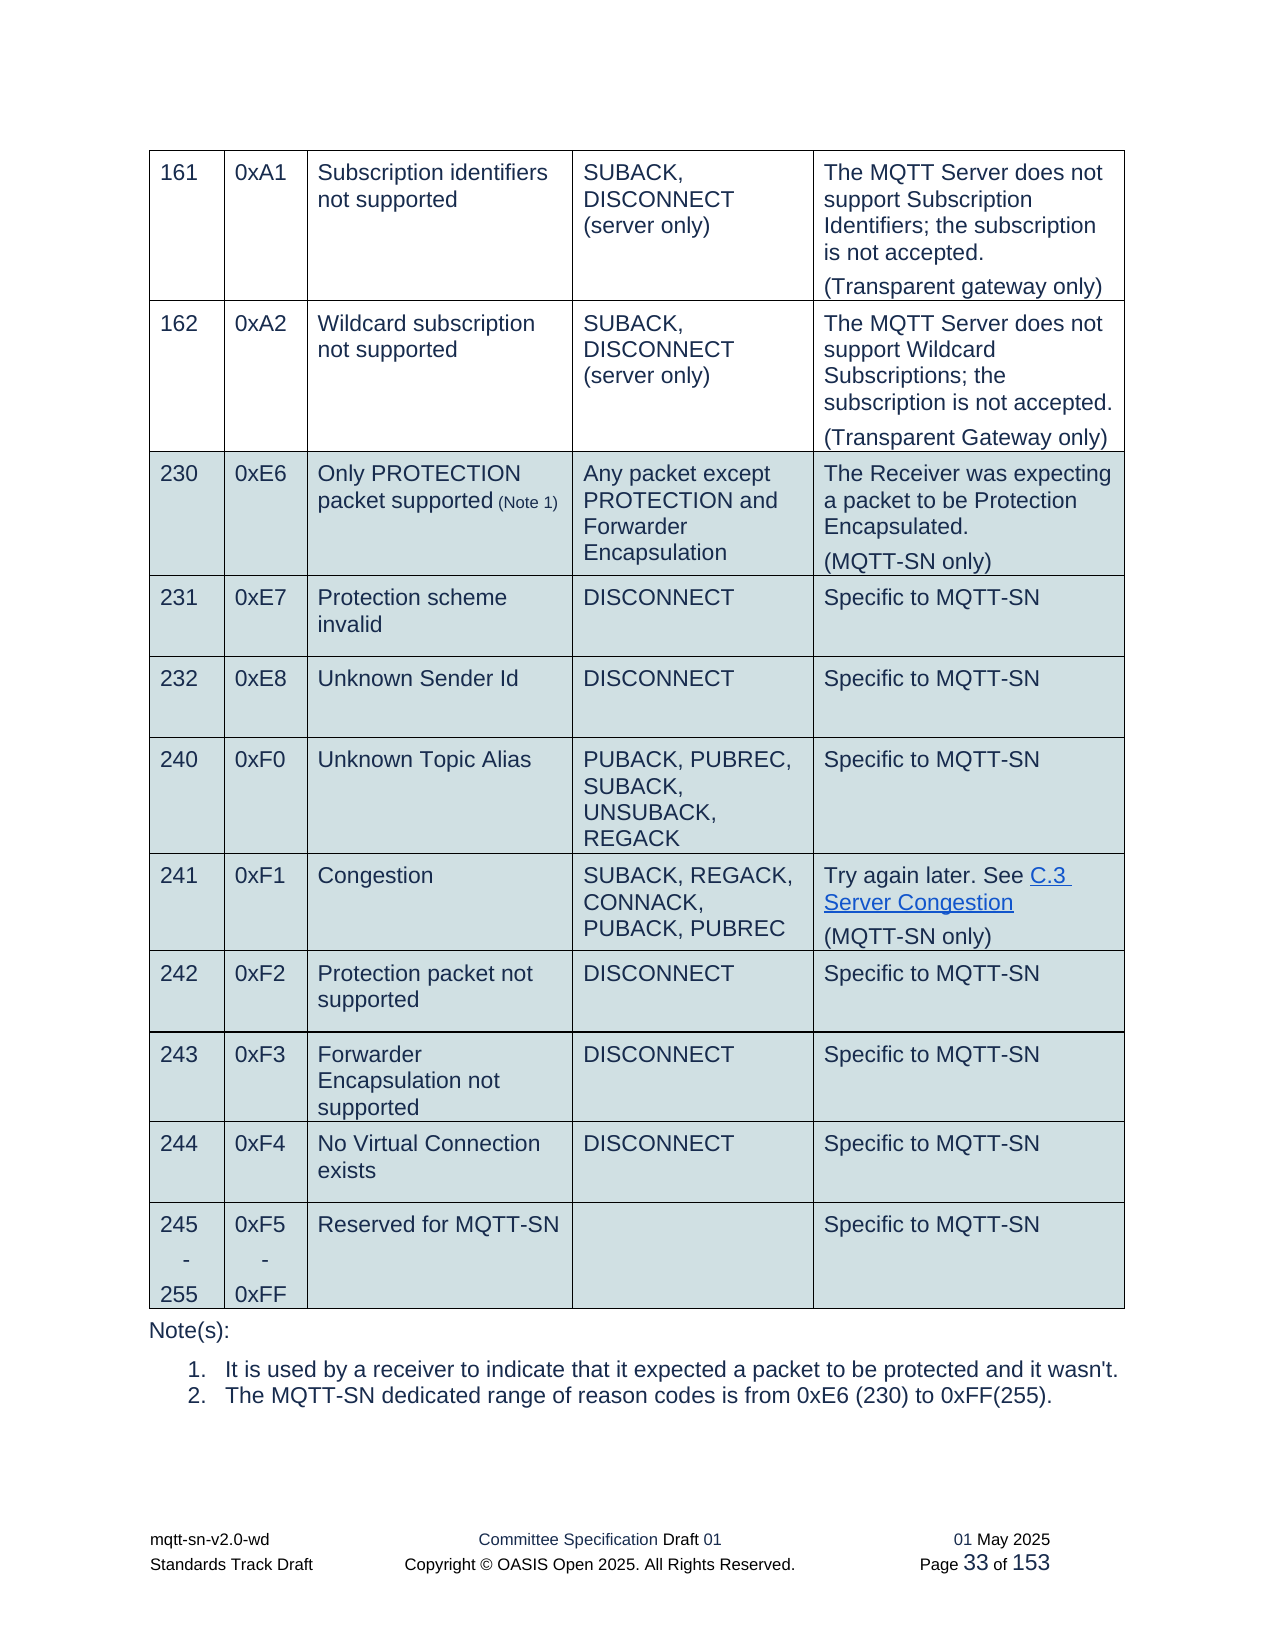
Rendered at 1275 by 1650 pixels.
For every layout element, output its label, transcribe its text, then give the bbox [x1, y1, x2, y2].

table_cell The MQTT Server does not support Subscription Identifiers; the subscription is not accepted. (Transparent gateway only) [814, 151, 1124, 300]
table_cell 0xA2 [225, 301, 307, 451]
list The MQTT-SN dedicated range of reason codes is from 0xE6 (230) to 0xFF(255). [187, 1382, 1124, 1408]
table_cell 0xF3 [225, 1033, 307, 1121]
table_cell [573, 1203, 813, 1308]
table_cell 162 [150, 301, 224, 451]
table_cell Specific to MQTT-SN [814, 1122, 1124, 1202]
table_cell Specific to MQTT-SN [814, 657, 1124, 737]
table_cell DISCONNECT [573, 576, 813, 656]
table_cell 232 [150, 657, 224, 737]
table_cell SUBACK, DISCONNECT (server only) [573, 151, 813, 300]
table_cell Any packet except PROTECTION and Forwarder Encapsulation [573, 452, 813, 575]
table_cell DISCONNECT [573, 1122, 813, 1202]
table_cell 241 [150, 854, 224, 950]
text Note(s): [148, 1317, 1124, 1344]
table_cell Specific to MQTT-SN [814, 576, 1124, 656]
table_cell Specific to MQTT-SN [814, 951, 1124, 1031]
table_cell 0xE7 [225, 576, 307, 656]
table_cell Specific to MQTT-SN [814, 1203, 1124, 1308]
table_cell 243 [150, 1033, 224, 1121]
table_cell Specific to MQTT-SN [814, 1033, 1124, 1121]
table_cell SUBACK, REGACK, CONNACK, PUBACK, PUBREC [573, 854, 813, 950]
table_cell SUBACK, DISCONNECT (server only) [573, 301, 813, 451]
table_cell Wildcard subscription not supported [308, 301, 572, 451]
table_cell PUBACK, PUBREC, SUBACK, UNSUBACK, REGACK [573, 738, 813, 853]
table_cell 0xE8 [225, 657, 307, 737]
table_cell 0xF0 [225, 738, 307, 853]
table_cell 0xF5 - 0xFF [225, 1203, 307, 1308]
table_cell Subscription identifiers not supported [308, 151, 572, 300]
table_cell 0xE6 [225, 452, 307, 575]
table_cell Forwarder Encapsulation not supported [308, 1033, 572, 1121]
table_cell Unknown Sender Id [308, 657, 572, 737]
table_cell 231 [150, 576, 224, 656]
table_cell The Receiver was expecting a packet to be Protection Encapsulated. (MQTT-SN only) [814, 452, 1124, 575]
table_cell Protection packet not supported [308, 951, 572, 1031]
table_cell DISCONNECT [573, 1033, 813, 1121]
table_cell Congestion [308, 854, 572, 950]
table_cell 240 [150, 738, 224, 853]
table_cell The MQTT Server does not support Wildcard Subscriptions; the subscription is not accepted. (Transparent Gateway only) [814, 301, 1124, 451]
table_cell 161 [150, 151, 224, 300]
table_cell 242 [150, 951, 224, 1031]
table_cell Unknown Topic Alias [308, 738, 572, 853]
table_cell 0xF1 [225, 854, 307, 950]
table_cell DISCONNECT [573, 657, 813, 737]
table_cell 230 [150, 452, 224, 575]
table_cell 0xA1 [225, 151, 307, 300]
table_cell Specific to MQTT-SN [814, 738, 1124, 853]
table_cell 245 - 255 [150, 1203, 224, 1308]
table_cell 244 [150, 1122, 224, 1202]
table_cell No Virtual Connection exists [308, 1122, 572, 1202]
table_cell DISCONNECT [573, 951, 813, 1031]
table_cell Try again later. See C.3 Server Congestion (MQTT-SN only) [814, 854, 1124, 950]
table_cell Protection scheme invalid [308, 576, 572, 656]
list It is used by a receiver to indicate that it expected a packet to be protected and it wasn't. [187, 1356, 1124, 1382]
table_cell Only PROTECTION packet supported (Note 1) [308, 452, 572, 575]
table_cell Reserved for MQTT-SN [308, 1203, 572, 1308]
table_cell 0xF4 [225, 1122, 307, 1202]
table_cell 0xF2 [225, 951, 307, 1031]
